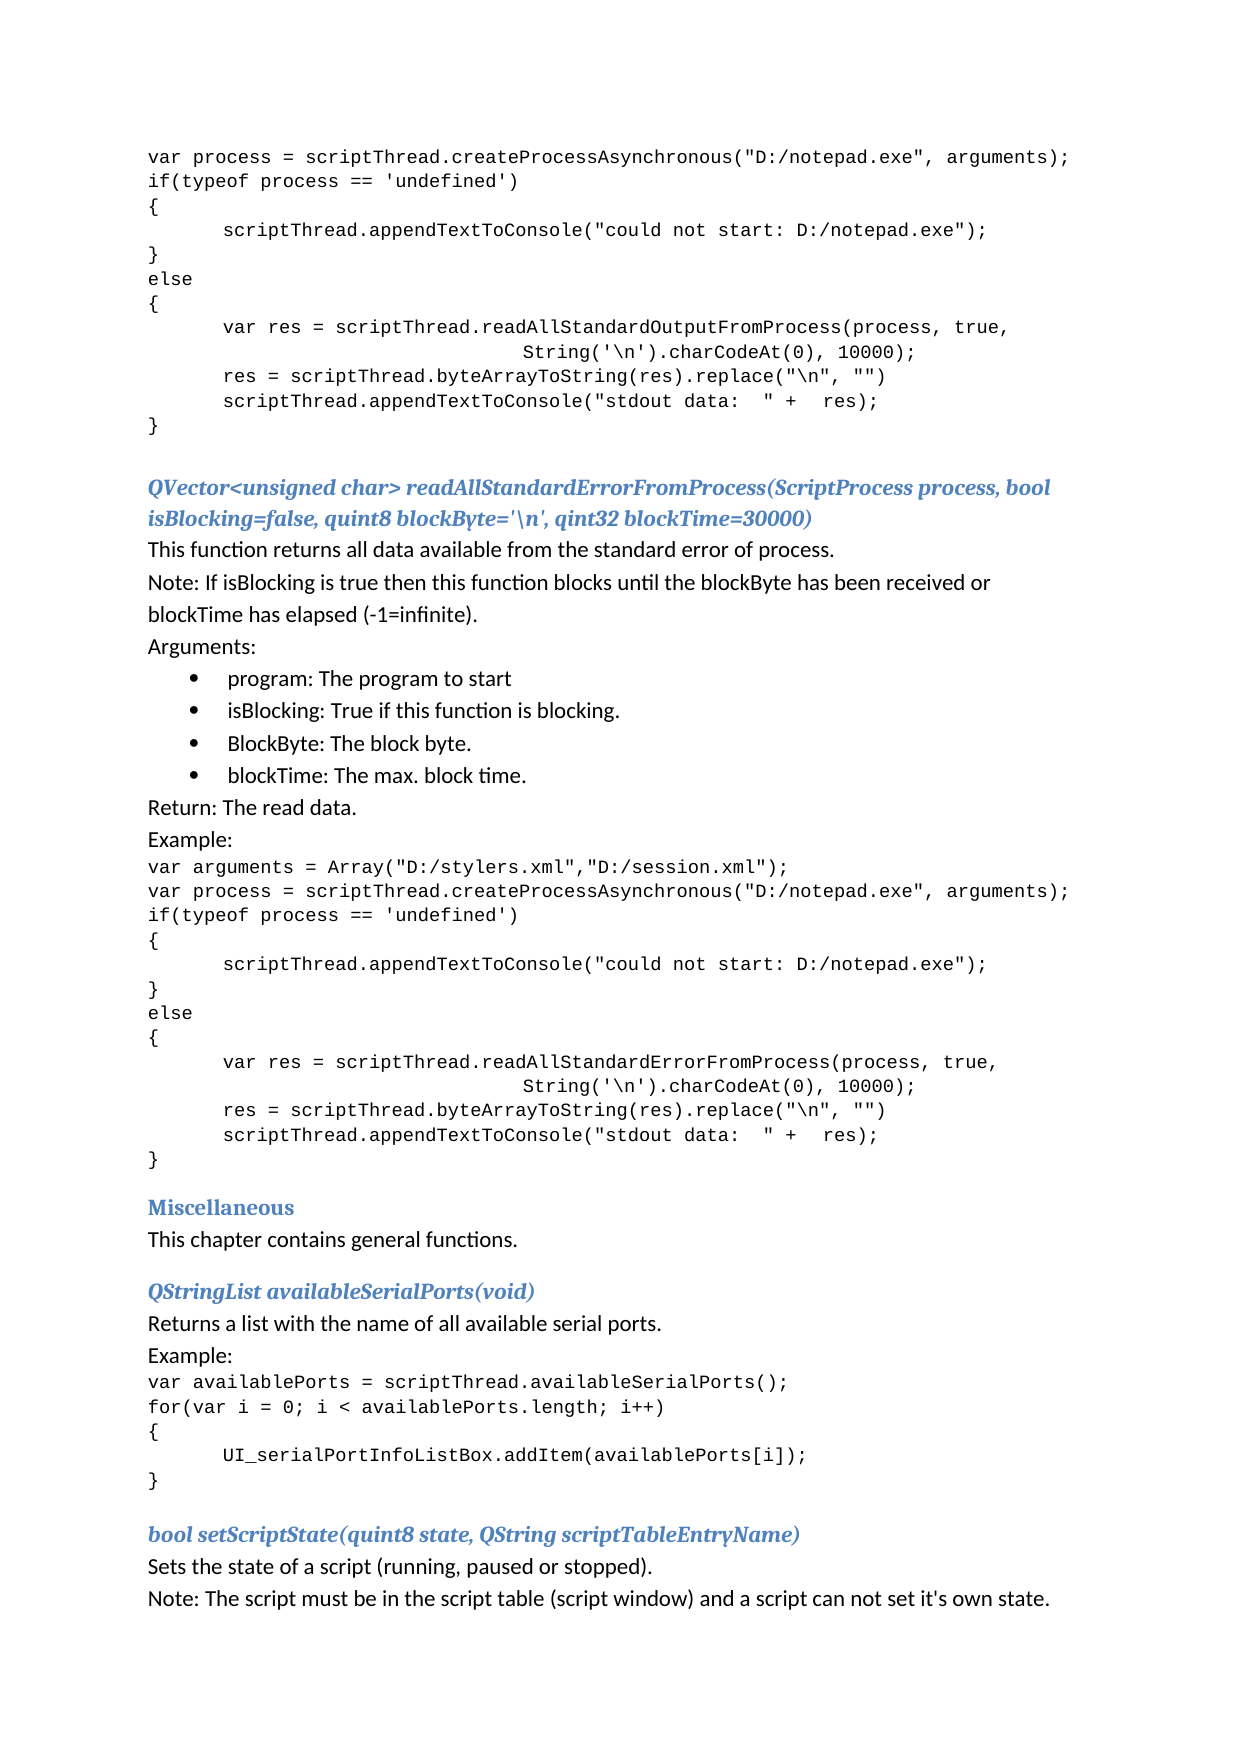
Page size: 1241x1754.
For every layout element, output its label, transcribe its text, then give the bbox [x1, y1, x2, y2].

list BlockByte: The block byte. [190, 729, 1093, 757]
list program: The program to start [190, 664, 1093, 692]
text blockTime has elapsed (-1=infinite). [148, 600, 1093, 628]
text scriptThread.appendTextToConsole("could not start: D:/notepad.exe"); [148, 955, 1093, 976]
text } [148, 245, 1093, 266]
subtitle Miscellaneous [148, 1195, 1093, 1222]
text res = scriptThread.byteArrayToString(res).replace("\n", "") [148, 367, 1093, 388]
subtitle bool setScriptState(quint8 state, QString scriptTableEntryName) [148, 1522, 1093, 1548]
text var availablePorts = scriptThread.availableSerialPorts(); [148, 1373, 1093, 1394]
text { [148, 294, 1093, 315]
text var res = scriptThread.readAllStandardOutputFromProcess(process, true, String('\n').charCodeAt(0), 10000); [148, 318, 1093, 364]
text var res = scriptThread.readAllStandardErrorFromProcess(process, true, String('\n').charCodeAt(0), 10000); [148, 1052, 1093, 1098]
text scriptThread.appendTextToConsole("could not start: D:/notepad.exe"); [148, 221, 1093, 242]
text Arguments: [148, 632, 1093, 660]
text { [148, 1028, 1093, 1049]
text } [148, 416, 1093, 437]
list blockTime: The max. block time. [190, 761, 1093, 789]
text This function returns all data available from the standard error of process. [148, 536, 1093, 564]
text Note: The script must be in the script table (script window) and a script can not set it's own state. [148, 1584, 1093, 1613]
text { [148, 1422, 1093, 1443]
text This chapter contains general functions. [148, 1225, 1093, 1253]
text else [148, 269, 1093, 291]
subtitle QVector<unsigned char> readAllStandardErrorFromProcess(ScriptProcess process, bool isBlocking=false, quint8 blockByte='\n', qint32 blockTime=30000) [148, 475, 1093, 532]
text Example: [148, 1341, 1093, 1369]
text if(typeof process == 'undefined') [148, 172, 1093, 193]
text Sets the state of a script (running, paused or stopped). [148, 1552, 1093, 1580]
text Returns a list with the name of all available serial ports. [148, 1309, 1093, 1337]
text for(var i = 0; i < availablePorts.length; i++) [148, 1397, 1093, 1419]
text UI_serialPortInfoListBox.addItem(availablePorts[i]); [148, 1446, 1093, 1467]
text else [148, 1004, 1093, 1025]
text Example: [148, 825, 1093, 853]
text res = scriptThread.byteArrayToString(res).replace("\n", "") [148, 1101, 1093, 1122]
text scriptThread.appendTextToConsole("stdout data: " + res); [148, 391, 1093, 413]
text { [148, 196, 1093, 218]
text var process = scriptThread.createProcessAsynchronous("D:/notepad.exe", arguments); [148, 148, 1093, 169]
text if(typeof process == 'undefined') [148, 906, 1093, 927]
text scriptThread.appendTextToConsole("stdout data: " + res); [148, 1126, 1093, 1147]
subtitle QStringList availableSerialPorts(void) [148, 1278, 1093, 1305]
text var arguments = Array("D:/stylers.xml","D:/session.xml"); [148, 857, 1093, 879]
list isBlocking: True if this function is blocking. [190, 697, 1093, 724]
text } [148, 1150, 1093, 1171]
text } [148, 1471, 1093, 1492]
text { [148, 931, 1093, 952]
text } [148, 979, 1093, 1001]
text var process = scriptThread.createProcessAsynchronous("D:/notepad.exe", arguments); [148, 882, 1093, 903]
text Note: If isBlocking is true then this function blocks until the blockByte has been received or [148, 568, 1093, 596]
text Return: The read data. [148, 793, 1093, 821]
